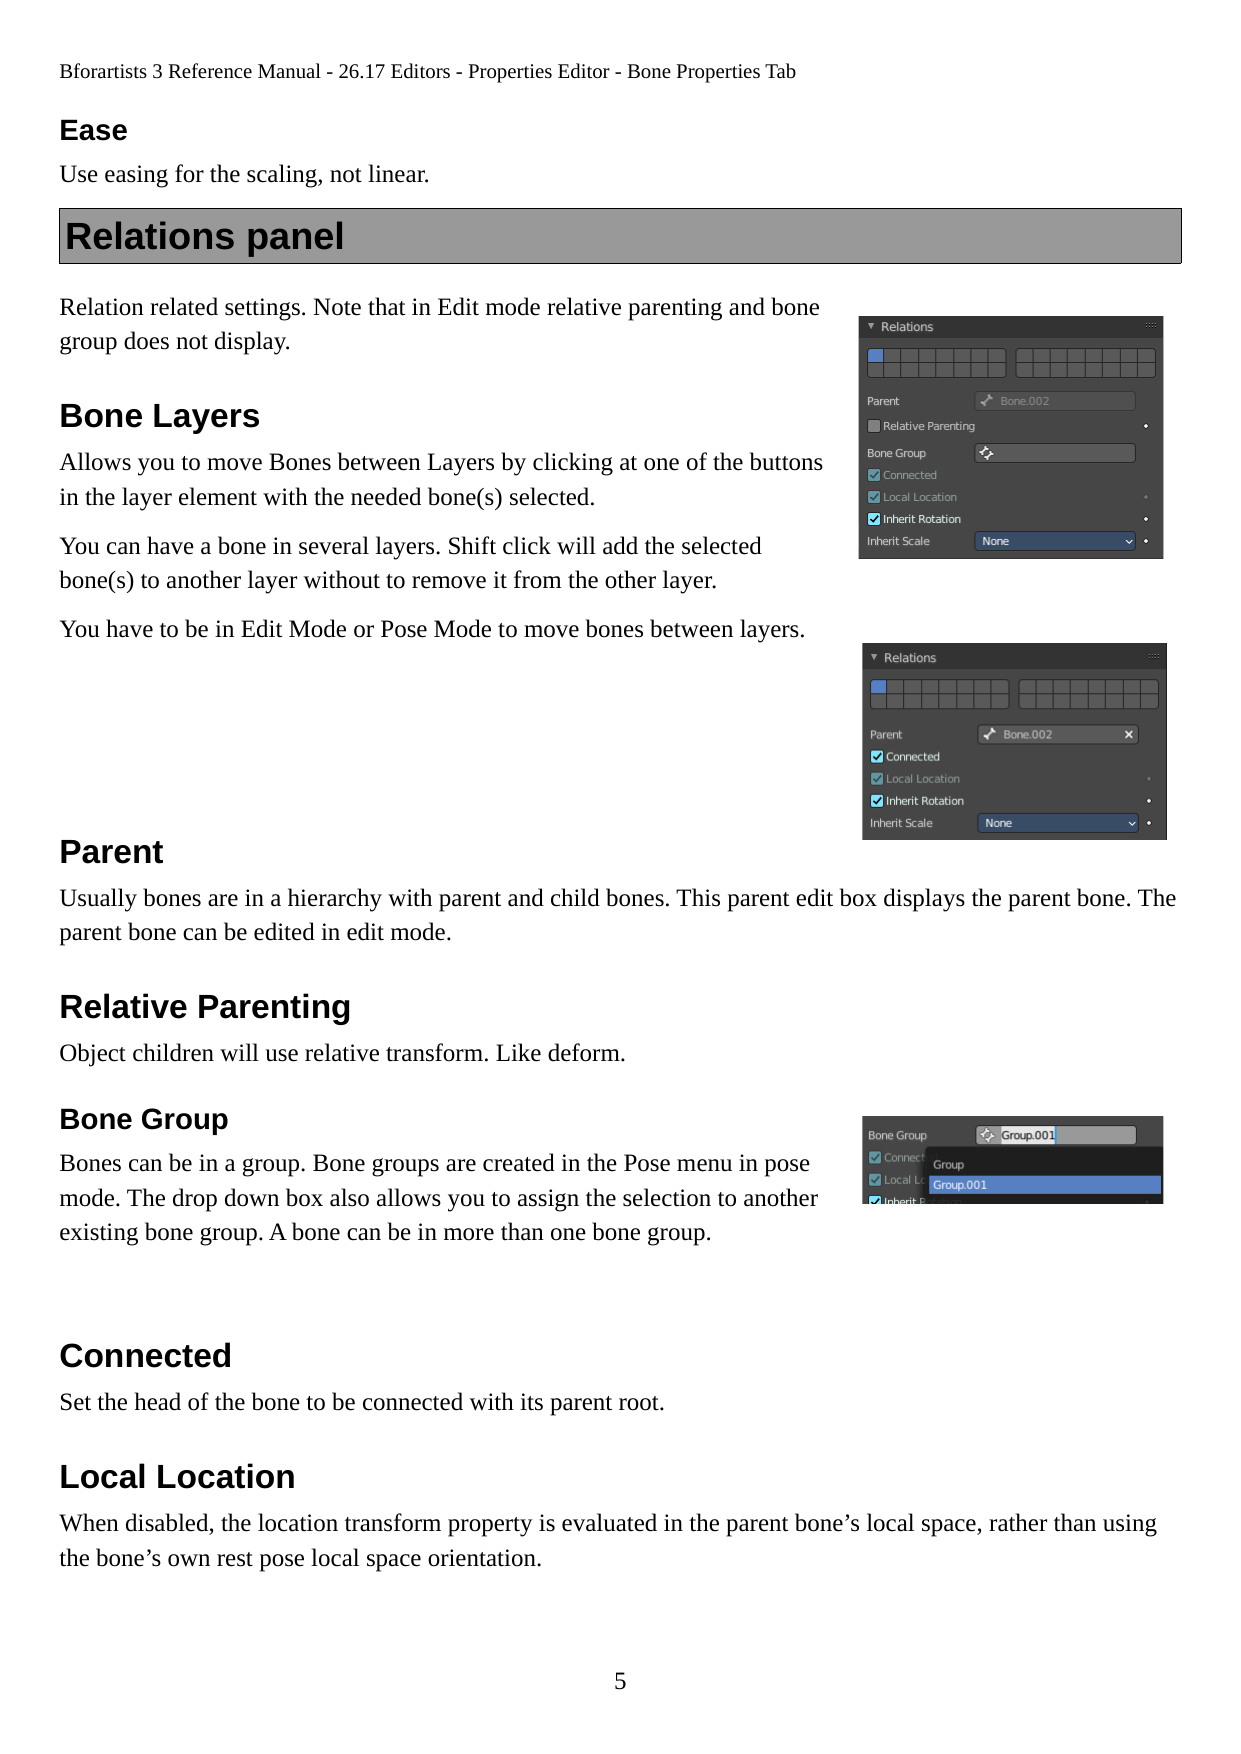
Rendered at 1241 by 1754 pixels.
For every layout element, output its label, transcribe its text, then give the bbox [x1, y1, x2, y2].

table_header Relations panel [60, 209, 1181, 263]
text Set the head of the bone to be connected with its parent root. [59, 1387, 1181, 1416]
picture [858, 316, 1164, 559]
picture [862, 643, 1167, 840]
text You can have a bone in several layers. Shift click will add the selected bone(s) to another layer without to remove it from the other layer. [59, 531, 1181, 594]
text Usually bones are in a hierarchy with parent and child bones. This parent edit box displays the parent bone. The parent bone can be edited in edit mode. [59, 883, 1181, 946]
text Bones can be in a group. Bone groups are created in the Pose menu in pose mode. The drop down box also allows you to assign the selection to another existing bone group. A bone can be in more than one bone group. [59, 1148, 1181, 1246]
text Relation related settings. Note that in Edit mode relative parenting and bone group does not display. [59, 292, 1181, 355]
subtitle Relative Parenting [59, 987, 1181, 1026]
text You have to be in Edit Mode or Pose Mode to move bones between layers. [59, 614, 1181, 643]
text Use easing for the scaling, not linear. [59, 159, 1181, 188]
text When disabled, the location transform property is evaluated in the parent bone’s local space, rather than using the bone’s own rest pose local space orientation. [59, 1508, 1181, 1572]
subtitle Bone Layers [59, 396, 858, 435]
picture [862, 1116, 1164, 1204]
subtitle [1164, 396, 1181, 435]
text Object children will use relative transform. Like deform. [59, 1038, 1181, 1067]
subtitle Bone Group [59, 1102, 1181, 1136]
subtitle Connected [59, 1336, 1181, 1375]
subtitle Ease [59, 113, 1181, 146]
text Allows you to move Bones between Layers by clicking at one of the buttons in the layer element with the needed bone(s) selected. [59, 447, 858, 511]
subtitle Local Location [59, 1457, 1181, 1496]
subtitle Parent [59, 832, 1181, 870]
